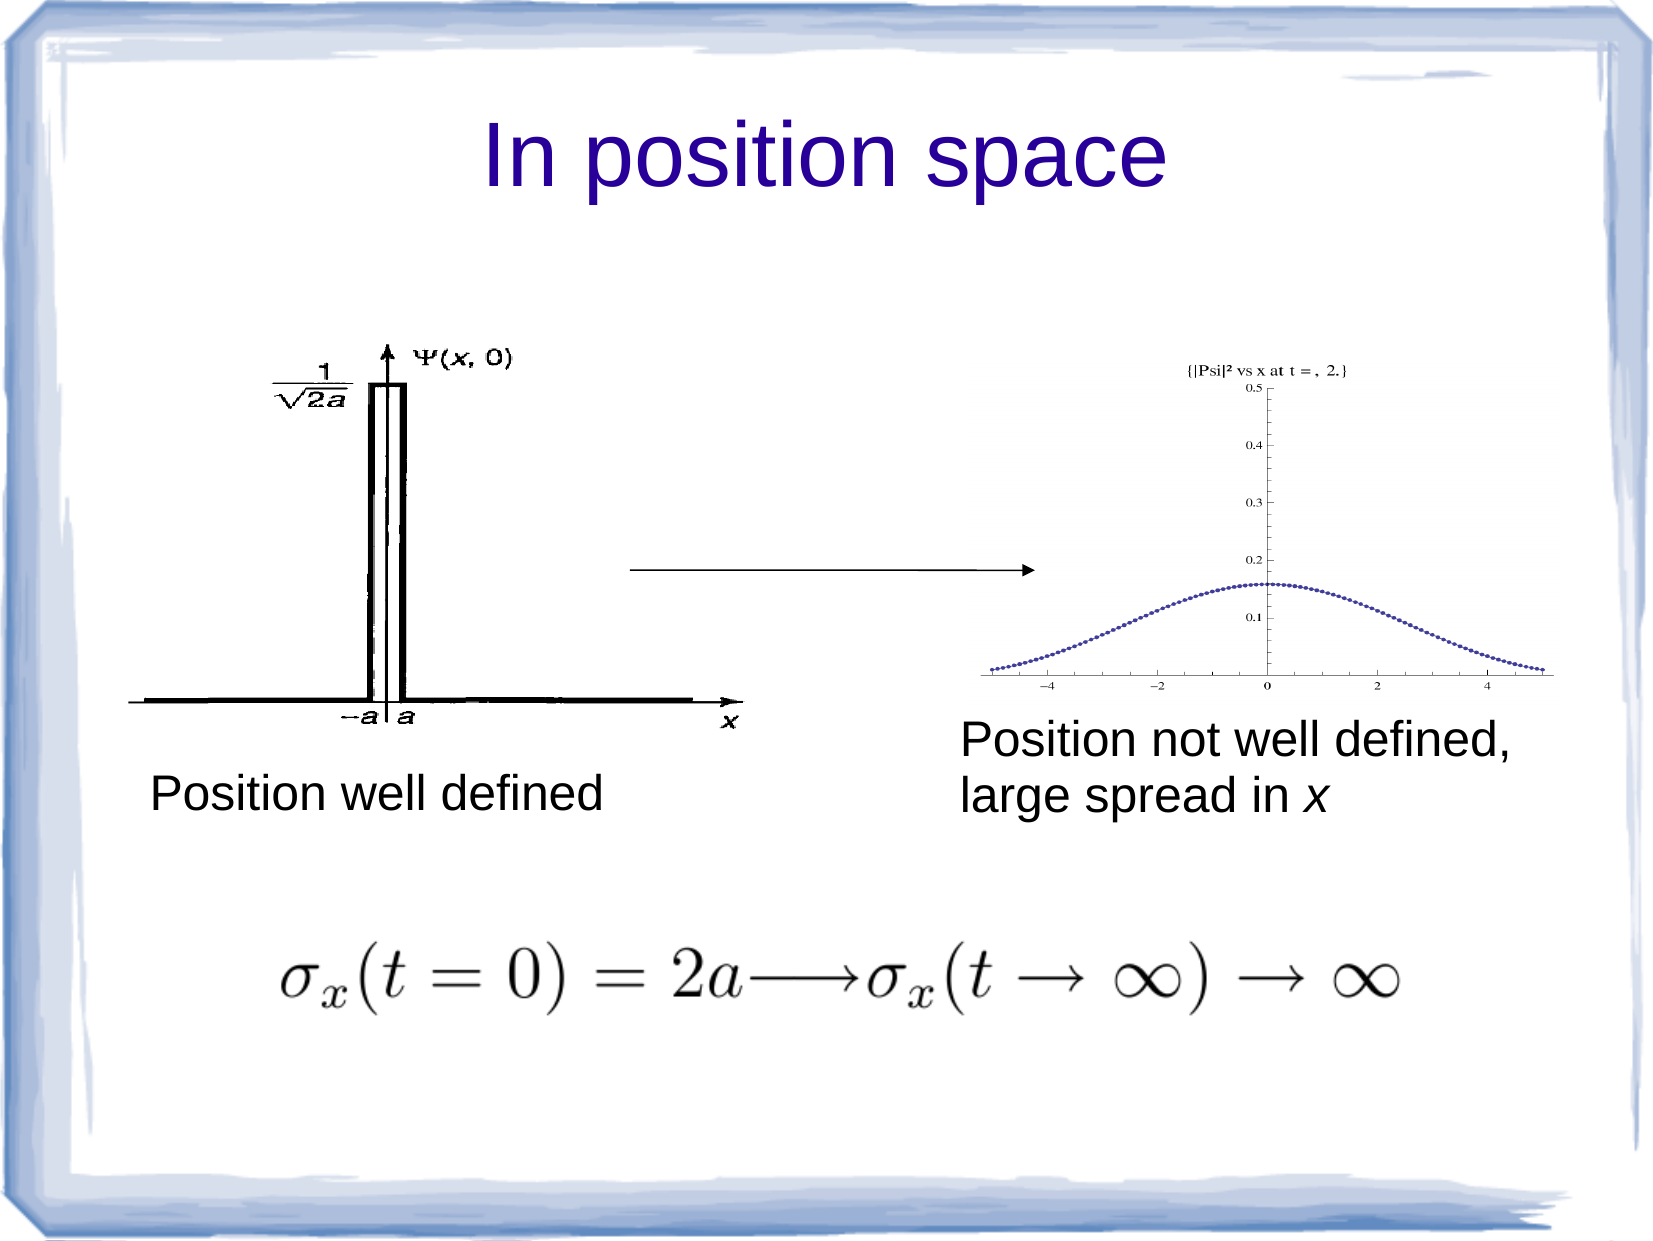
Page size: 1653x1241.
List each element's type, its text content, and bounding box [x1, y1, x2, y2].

picture [0, 0, 1653, 1241]
text_box Position well defined [134, 758, 751, 830]
title In position space [82, 49, 1571, 257]
text_box Position not well defined, large spread in x [945, 704, 1561, 871]
